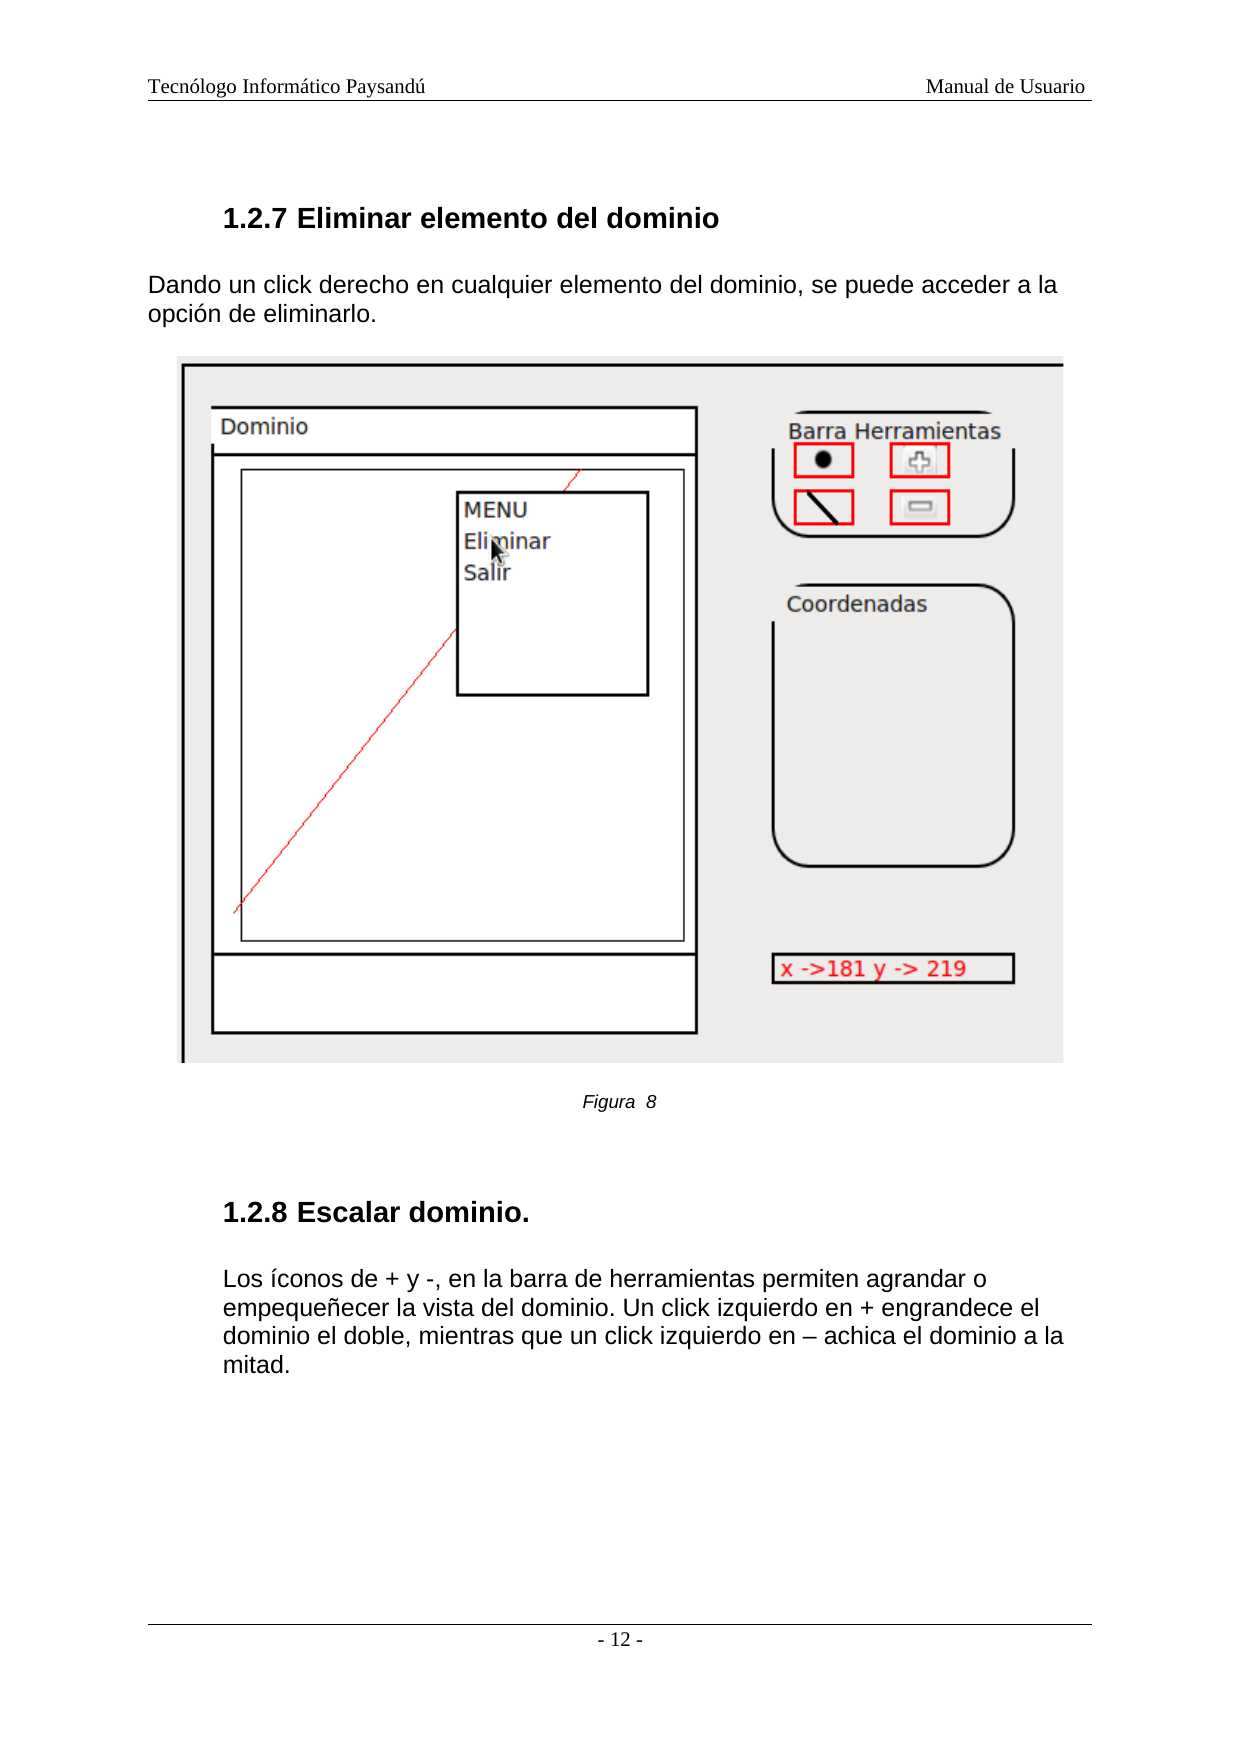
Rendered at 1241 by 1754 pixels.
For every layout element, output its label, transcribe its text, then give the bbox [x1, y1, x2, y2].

subtitle Escalar dominio. [223, 1195, 1092, 1229]
text Figura 8 [148, 1091, 1092, 1113]
text Dando un click derecho en cualquier elemento del dominio, se puede acceder a la opción de eliminarlo. [148, 270, 1092, 327]
text Los íconos de + y -, en la barra de herramientas permiten agrandar o empequeñecer la vista del dominio. Un click izquierdo en + engrandece el dominio el doble, mientras que un click izquierdo en – achica el dominio a la mitad. [223, 1264, 1092, 1379]
subtitle Eliminar elemento del dominio [223, 201, 1092, 235]
picture [176, 356, 1064, 1063]
